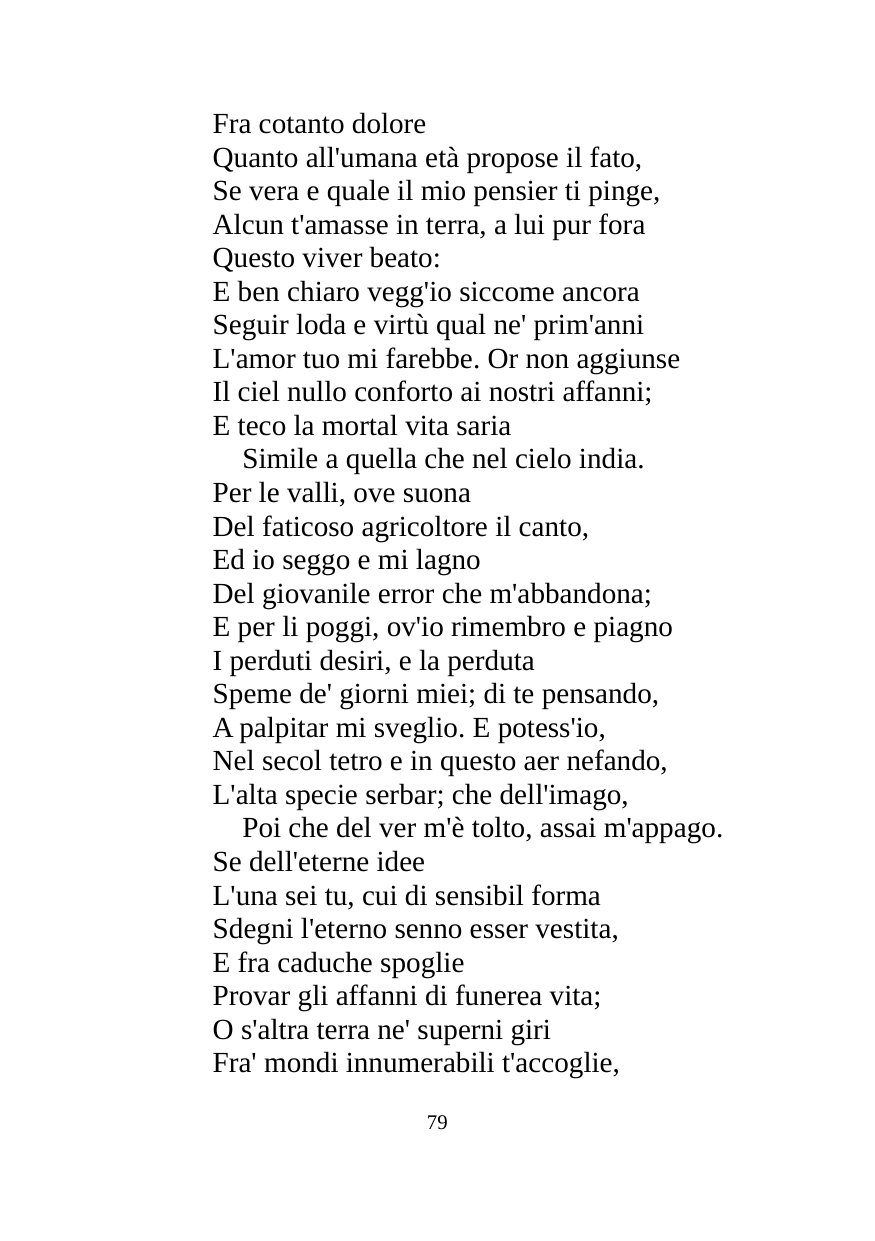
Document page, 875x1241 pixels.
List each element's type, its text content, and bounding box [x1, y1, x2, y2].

text Se vera e quale il mio pensier ti pinge, [183, 173, 768, 207]
text E per li poggi, ov'io rimembro e piagno [183, 609, 768, 643]
text A palpitar mi sveglio. E potess'io, [183, 710, 768, 743]
text L'alta specie serbar; che dell'imago, [183, 777, 768, 811]
text Il ciel nullo conforto ai nostri affanni; [183, 374, 768, 408]
text Speme de' giorni miei; di te pensando, [183, 676, 768, 710]
text E teco la mortal vita saria [183, 408, 768, 442]
text Questo viver beato: [183, 240, 768, 274]
text I perduti desiri, e la perduta [183, 643, 768, 676]
text L'una sei tu, cui di sensibil forma [183, 878, 768, 911]
text Provar gli affanni di funerea vita; [183, 978, 768, 1012]
text Sdegni l'eterno senno esser vestita, [183, 911, 768, 945]
text Simile a quella che nel cielo india. [212, 442, 768, 475]
text Fra cotanto dolore [183, 106, 768, 140]
text Poi che del ver m'è tolto, assai m'appago. [212, 811, 768, 844]
text L'amor tuo mi farebbe. Or non aggiunse [183, 341, 768, 374]
text Del giovanile error che m'abbandona; [183, 576, 768, 609]
text Ed io seggo e mi lagno [183, 542, 768, 576]
text Alcun t'amasse in terra, a lui pur fora [183, 207, 768, 240]
text E ben chiaro vegg'io siccome ancora [183, 274, 768, 307]
text Seguir loda e virtù qual ne' prim'anni [183, 307, 768, 341]
text Quanto all'umana età propose il fato, [183, 140, 768, 173]
text O s'altra terra ne' superni giri [183, 1012, 768, 1045]
text E fra caduche spoglie [183, 945, 768, 978]
text Fra' mondi innumerabili t'accoglie, [183, 1045, 768, 1079]
text Nel secol tetro e in questo aer nefando, [183, 743, 768, 777]
text Del faticoso agricoltore il canto, [183, 509, 768, 542]
text Se dell'eterne idee [183, 844, 768, 878]
text Per le valli, ove suona [183, 475, 768, 509]
